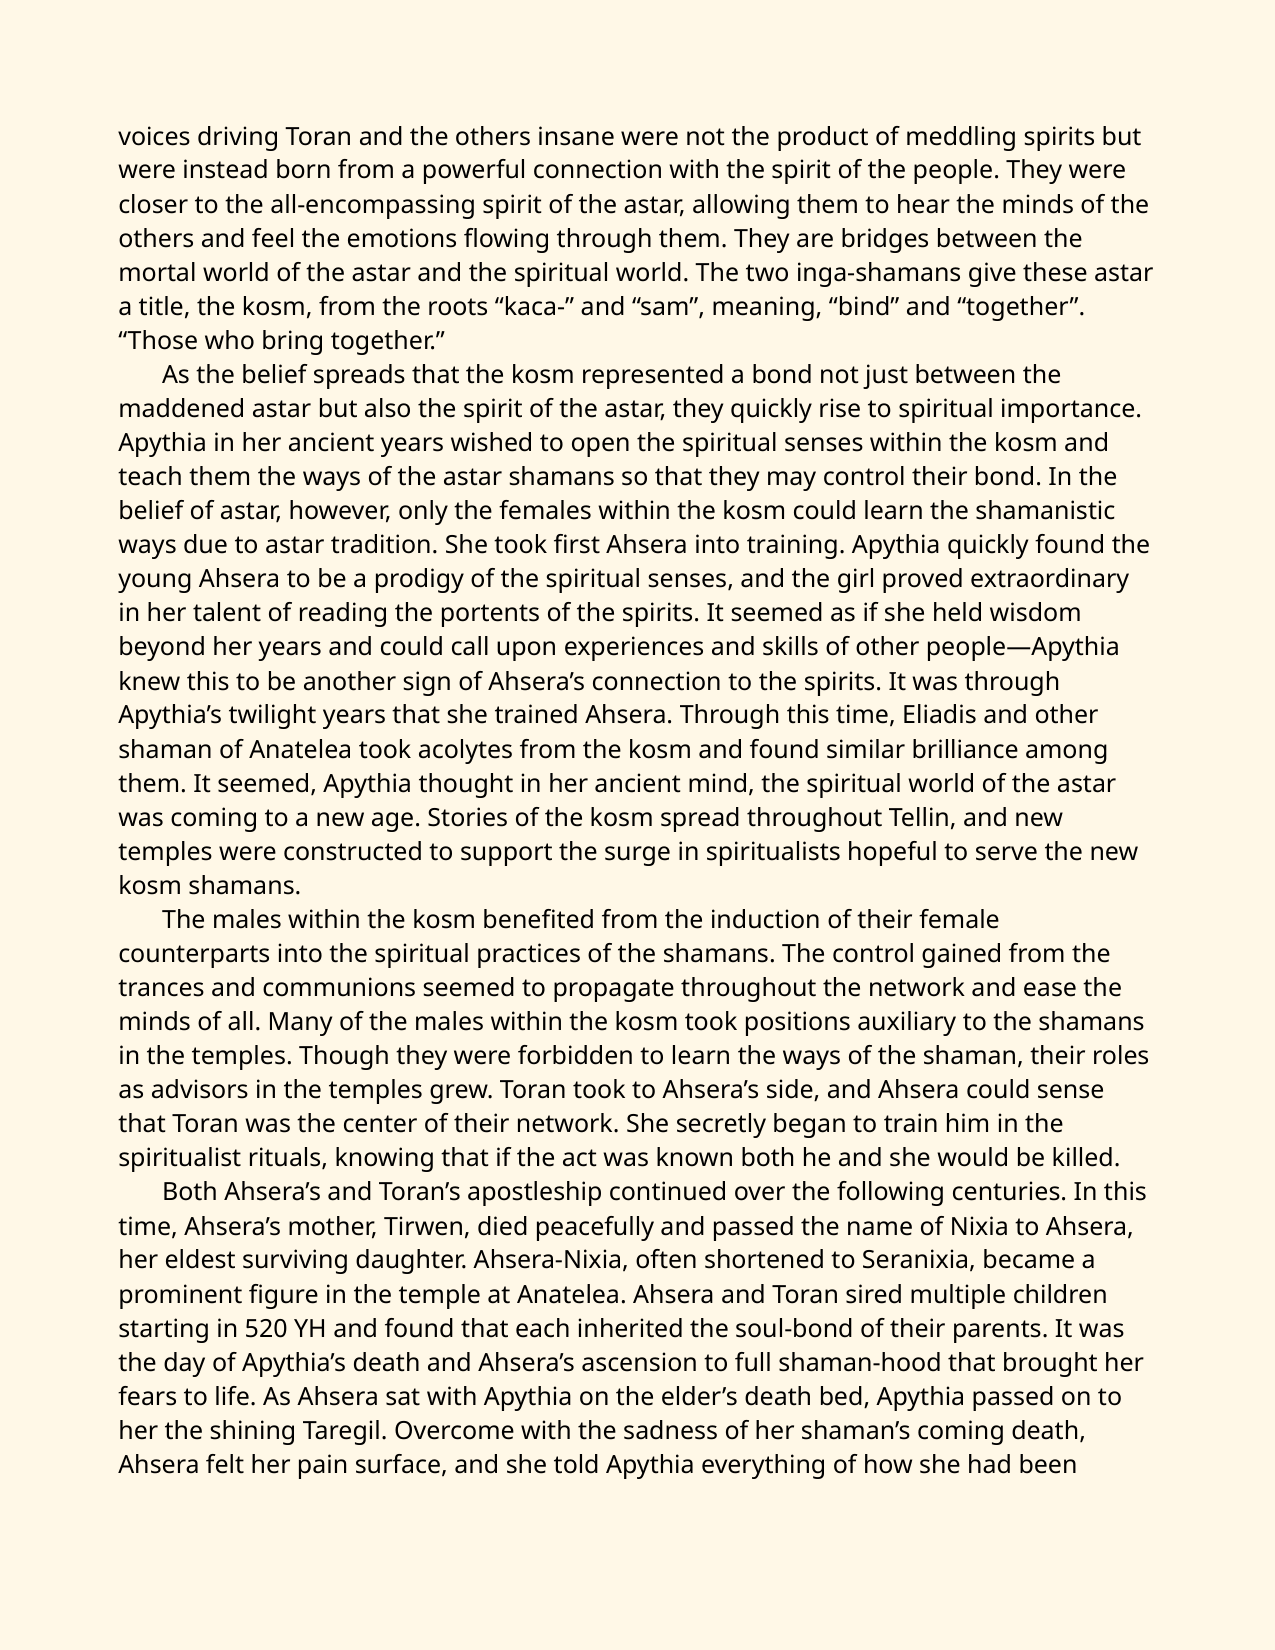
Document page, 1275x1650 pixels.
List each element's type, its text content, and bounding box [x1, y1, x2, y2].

text Both Ahsera’s and Toran’s apostleship continued over the following centuries. In this time, Ahsera’s mother, Tirwen, died peacefully and passed the name of Nixia to Ahsera, her eldest surviving daughter. Ahsera-Nixia, often shortened to Seranixia, became a prominent figure in the temple at Anatelea. Ahsera and Toran sired multiple children starting in 520 YH and found that each inherited the soul-bond of their parents. It was the day of Apythia’s death and Ahsera’s ascension to full shaman-hood that brought her fears to life. As Ahsera sat with Apythia on the elder’s death bed, Apythia passed on to her the shining Taregil. Overcome with the sadness of her shaman’s coming death, Ahsera felt her pain surface, and she told Apythia everything of how she had been [118, 1174, 1157, 1481]
text The males within the kosm benefited from the induction of their female counterparts into the spiritual practices of the shamans. The control gained from the trances and communions seemed to propagate throughout the network and ease the minds of all. Many of the males within the kosm took positions auxiliary to the shamans in the temples. Though they were forbidden to learn the ways of the shaman, their roles as advisors in the temples grew. Toran took to Ahsera’s side, and Ahsera could sense that Toran was the center of their network. She secretly began to train him in the spiritualist rituals, knowing that if the act was known both he and she would be killed. [118, 902, 1157, 1174]
text voices driving Toran and the others insane were not the product of meddling spirits but were instead born from a powerful connection with the spirit of the people. They were closer to the all-encompassing spirit of the astar, allowing them to hear the minds of the others and feel the emotions flowing through them. They are bridges between the mortal world of the astar and the spiritual world. The two inga-shamans give these astar a title, the kosm, from the roots “kaca-” and “sam”, meaning, “bind” and “together”. “Those who bring together.” [118, 118, 1157, 357]
text As the belief spreads that the kosm represented a bond not just between the maddened astar but also the spirit of the astar, they quickly rise to spiritual importance. Apythia in her ancient years wished to open the spiritual senses within the kosm and teach them the ways of the astar shamans so that they may control their bond. In the belief of astar, however, only the females within the kosm could learn the shamanistic ways due to astar tradition. She took first Ahsera into training. Apythia quickly found the young Ahsera to be a prodigy of the spiritual senses, and the girl proved extraordinary in her talent of reading the portents of the spirits. It seemed as if she held wisdom beyond her years and could call upon experiences and skills of other people—Apythia knew this to be another sign of Ahsera’s connection to the spirits. It was through Apythia’s twilight years that she trained Ahsera. Through this time, Eliadis and other shaman of Anatelea took acolytes from the kosm and found similar brilliance among them. It seemed, Apythia thought in her ancient mind, the spiritual world of the astar was coming to a new age. Stories of the kosm spread throughout Tellin, and new temples were constructed to support the surge in spiritualists hopeful to serve the new kosm shamans. [118, 357, 1157, 902]
